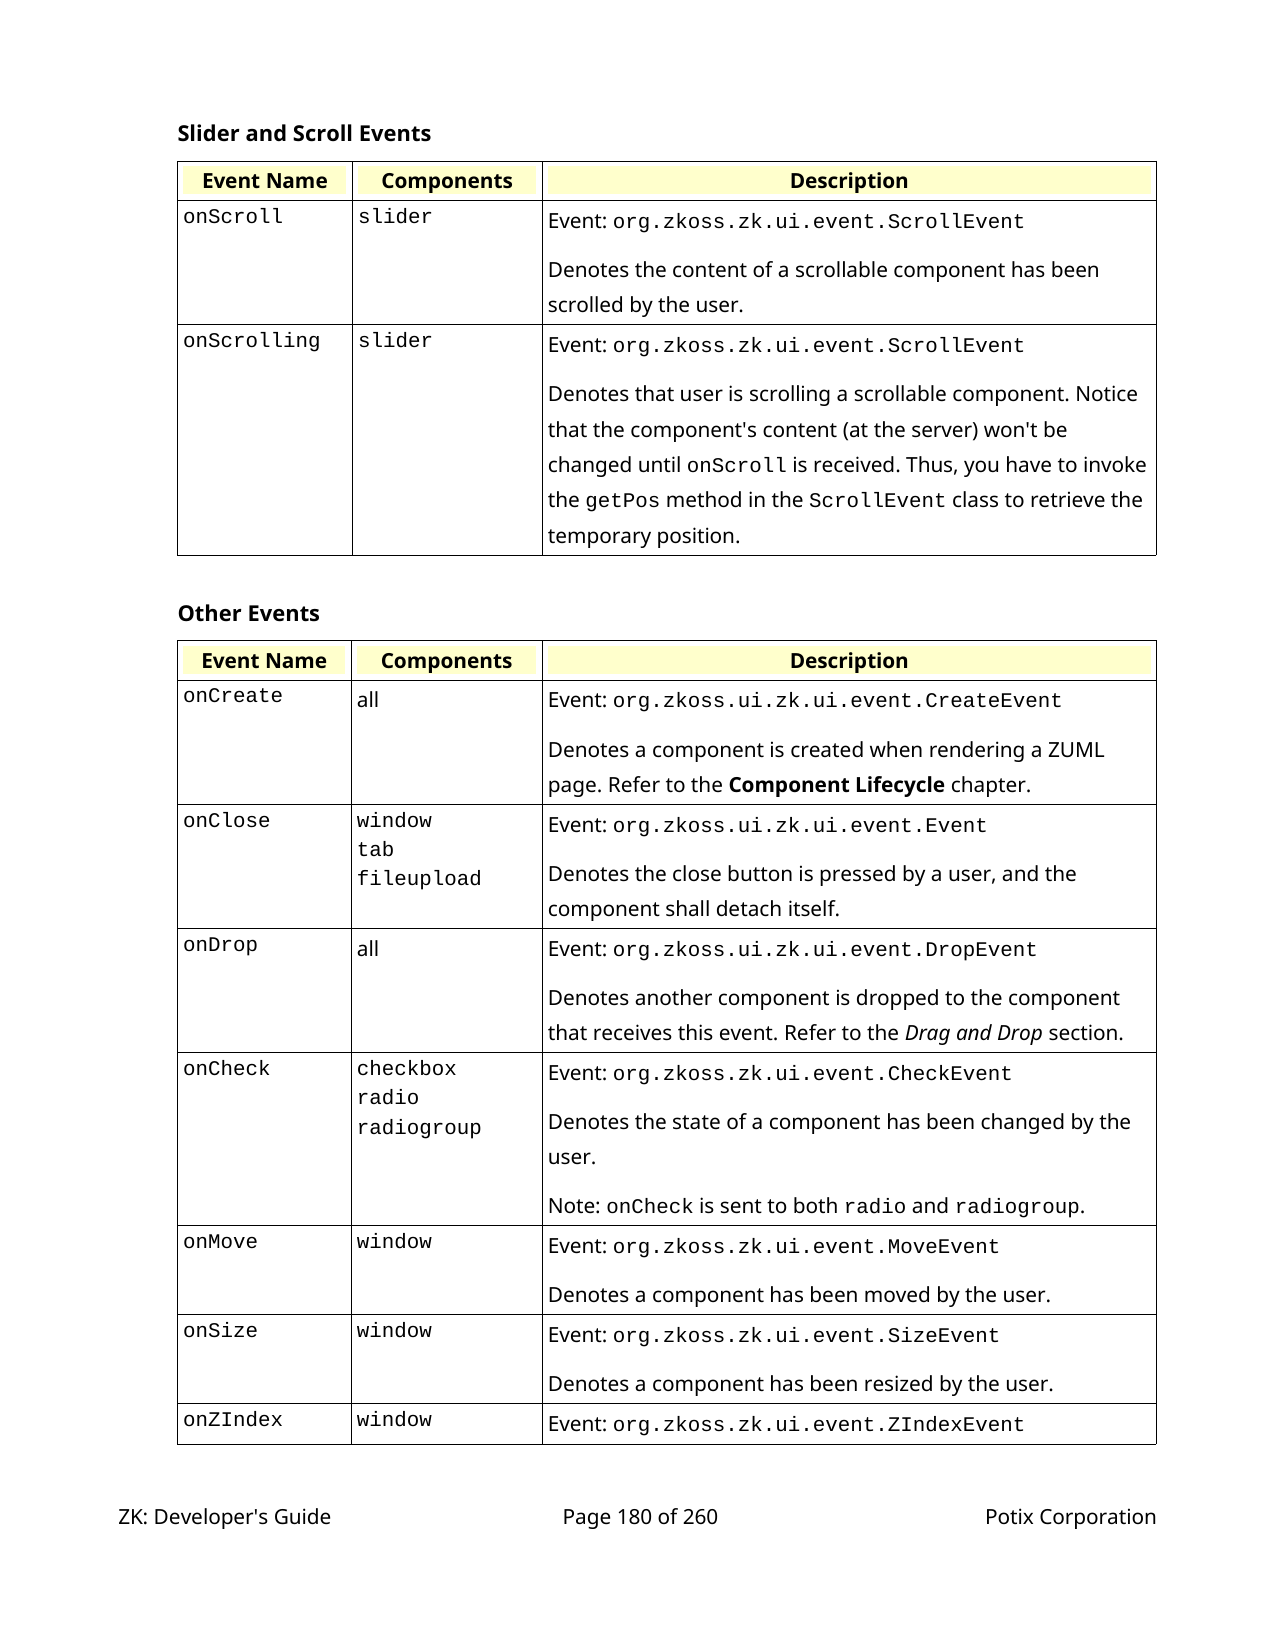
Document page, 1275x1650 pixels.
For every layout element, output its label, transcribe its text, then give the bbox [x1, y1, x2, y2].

table_cell onClose [178, 805, 351, 928]
table_header Description [543, 162, 1156, 200]
table_cell window tab fileupload [352, 805, 542, 928]
subtitle Slider and Scroll Events [177, 118, 1157, 148]
table_cell Event: org.zkoss.zk.ui.event.SizeEvent Denotes a component has been resized by the user. [543, 1315, 1156, 1403]
table_header Components [352, 641, 542, 680]
table_cell Event: org.zkoss.zk.ui.event.MoveEvent Denotes a component has been moved by the user. [543, 1226, 1156, 1314]
table_cell onSize [178, 1315, 351, 1403]
table_cell slider [353, 325, 542, 555]
table_cell all [352, 681, 542, 804]
table_cell window [352, 1404, 542, 1444]
table_cell onZIndex [178, 1404, 351, 1444]
table_cell slider [353, 201, 542, 324]
table_cell onScrolling [178, 325, 352, 555]
table_cell all [352, 929, 542, 1052]
table_header Event Name [178, 162, 352, 200]
table_cell onCheck [178, 1053, 351, 1225]
table_header Description [543, 641, 1156, 680]
table_cell Event: org.zkoss.zk.ui.event.ScrollEvent Denotes the content of a scrollable component has been scrolled by the user. [543, 201, 1156, 324]
table_cell Event: org.zkoss.ui.zk.ui.event.Event Denotes the close button is pressed by a user, and the component shall detach itself. [543, 805, 1156, 928]
table_cell Event: org.zkoss.ui.zk.ui.event.CreateEvent Denotes a component is created when rendering a ZUML page. Refer to the Component Lifecycle chapter. [543, 681, 1156, 804]
table_header Event Name [178, 641, 351, 680]
table_cell Event: org.zkoss.ui.zk.ui.event.DropEvent Denotes another component is dropped to the component that receives this event. Refer to the Drag and Drop section. [543, 929, 1156, 1052]
table_cell onCreate [178, 681, 351, 804]
table_cell onMove [178, 1226, 351, 1314]
table_cell Event: org.zkoss.zk.ui.event.ZIndexEvent [543, 1404, 1156, 1444]
table_cell Event: org.zkoss.zk.ui.event.ScrollEvent Denotes that user is scrolling a scrollable component. Notice that the component's content (at the server) won't be changed until onScroll is received. Thus, you have to invoke the getPos method in the ScrollEvent class to retrieve the temporary position. [543, 325, 1156, 555]
subtitle Other Events [177, 597, 1157, 627]
table_cell onDrop [178, 929, 351, 1052]
table_cell onScroll [178, 201, 352, 324]
table_cell checkbox radio radiogroup [352, 1053, 542, 1225]
table_header Components [353, 162, 542, 200]
table_cell Event: org.zkoss.zk.ui.event.CheckEvent Denotes the state of a component has been changed by the user. Note: onCheck is sent to both radio and radiogroup. [543, 1053, 1156, 1225]
table_cell window [352, 1226, 542, 1314]
table_cell window [352, 1315, 542, 1403]
